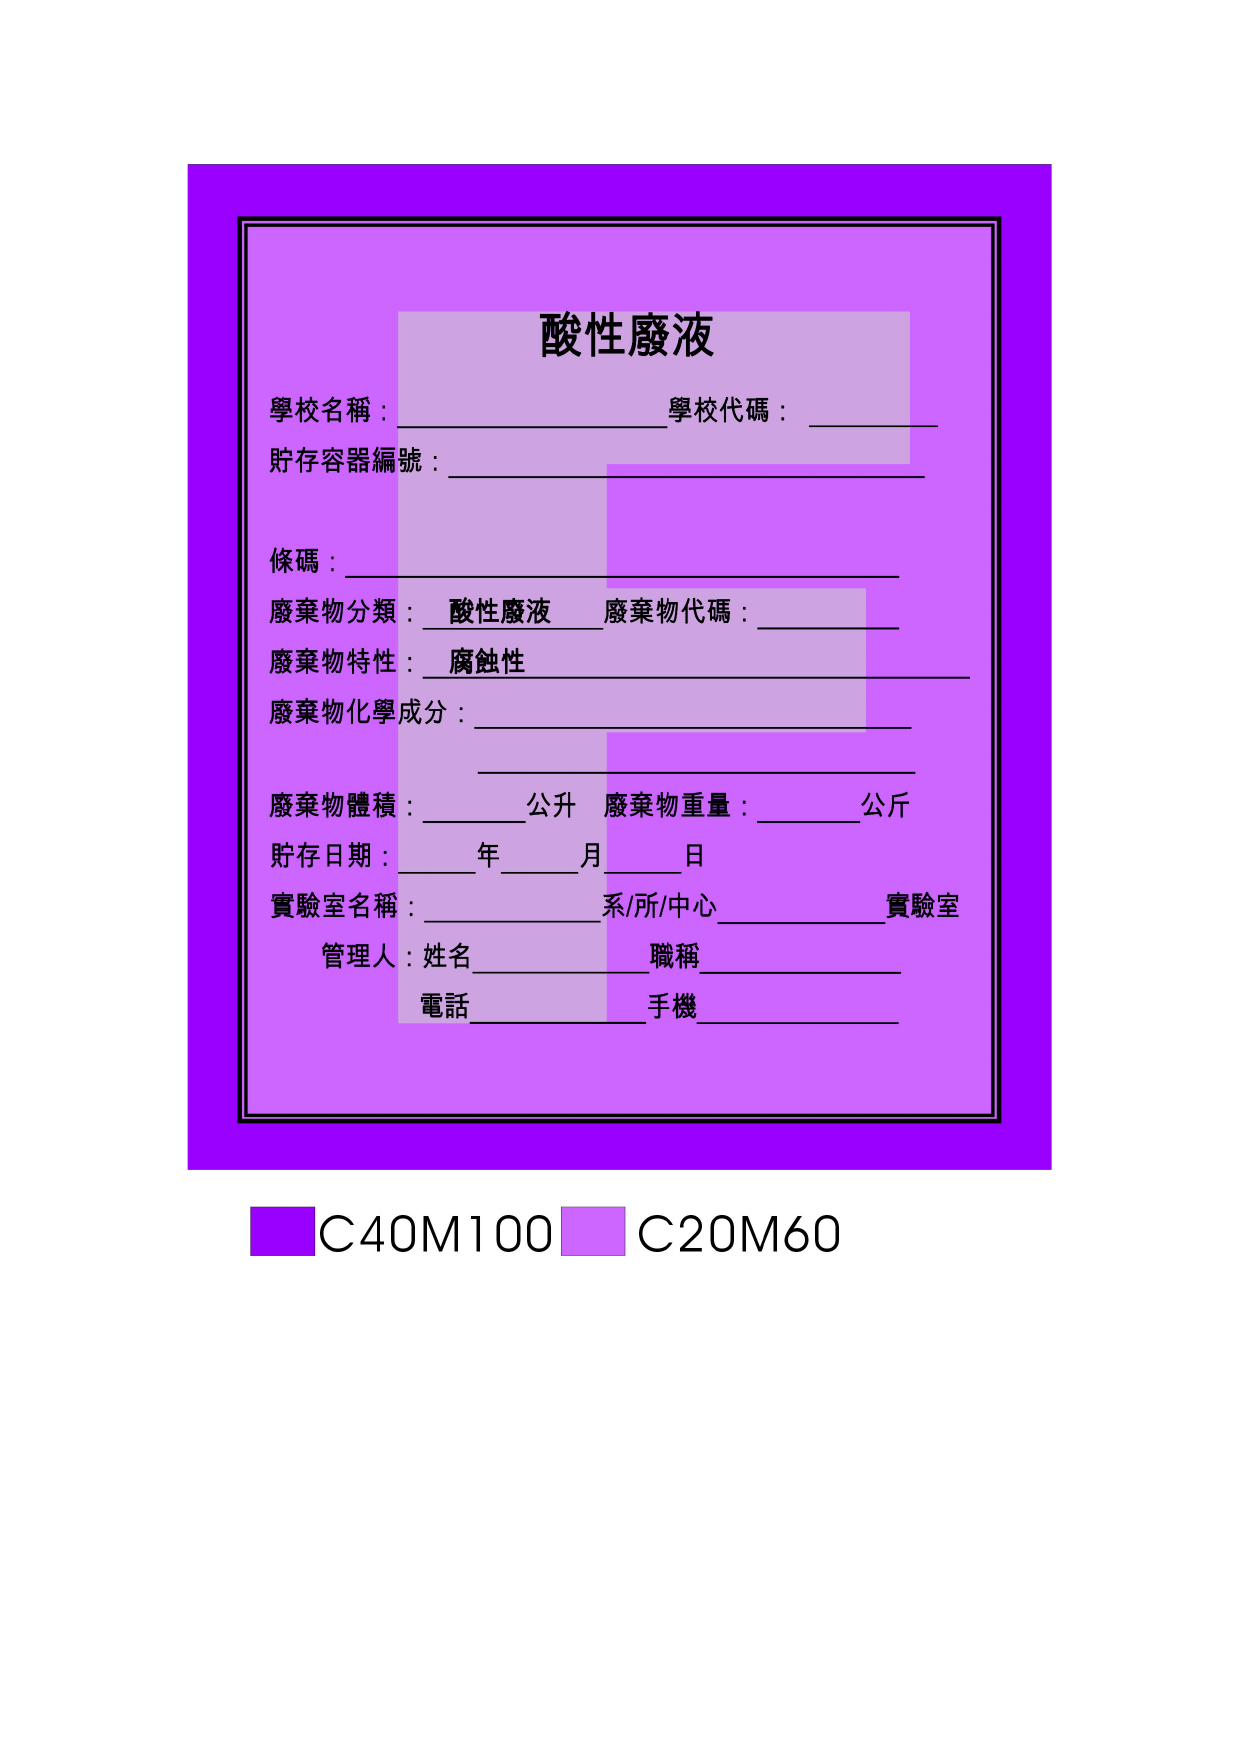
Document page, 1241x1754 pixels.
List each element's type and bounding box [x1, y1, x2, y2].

picture [187, 164, 1052, 1256]
